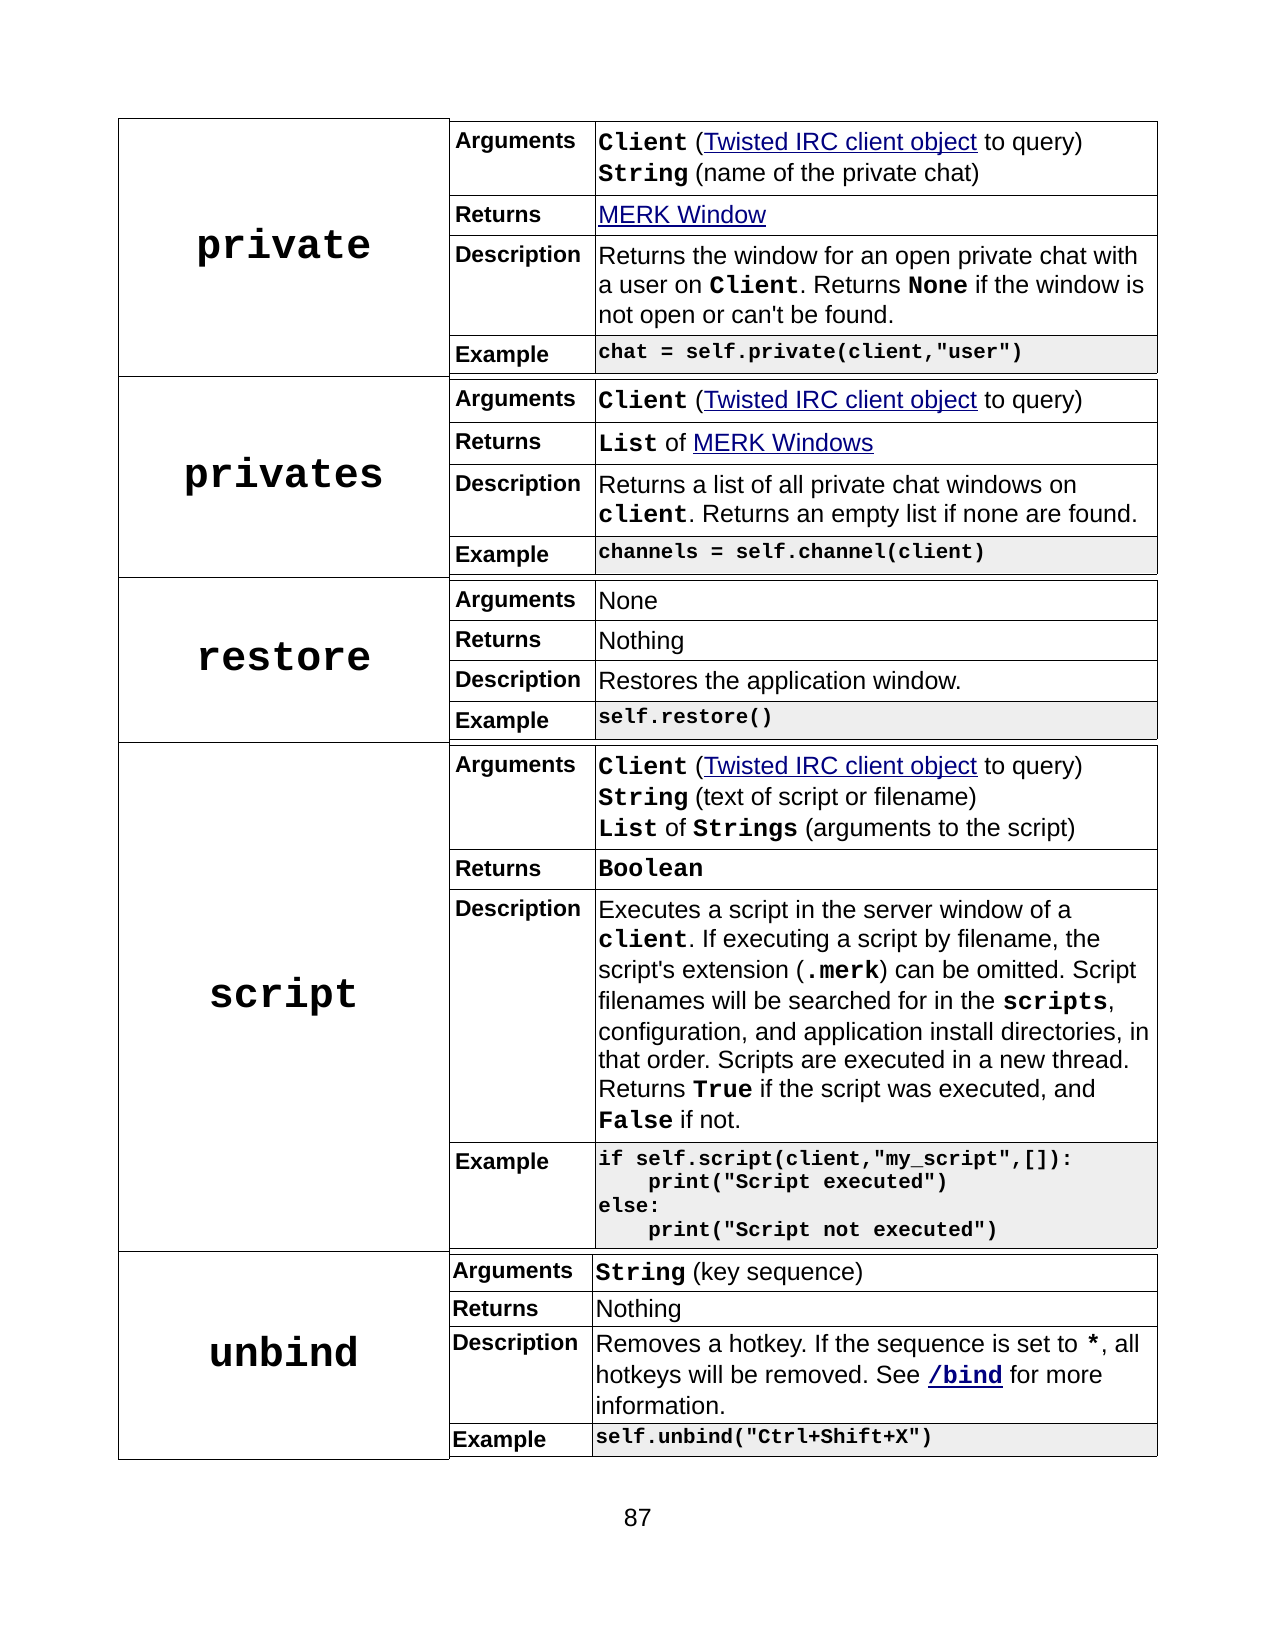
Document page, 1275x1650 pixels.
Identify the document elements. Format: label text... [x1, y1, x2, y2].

table_cell restore [119, 578, 449, 742]
table_header Client (Twisted IRC client object to query) String (text of script or filename) List of Strings (arguments to the script) [596, 746, 1157, 849]
table_cell Example [450, 537, 595, 573]
table_cell private [119, 119, 449, 376]
table_cell Restores the application window. [596, 661, 1157, 701]
table_cell Removes a hotkey. If the sequence is set to *, all hotkeys will be removed. See /bind for more information. [593, 1327, 1157, 1423]
table_header Arguments [450, 380, 595, 422]
table_header String (key sequence) [593, 1255, 1157, 1291]
table_cell if self.script(client,"my_script",[]): print("Script executed") else: print("Script not executed") [596, 1143, 1157, 1248]
table_cell script [119, 743, 449, 1251]
table_cell Nothing [593, 1292, 1157, 1326]
table_cell Description [450, 890, 595, 1142]
table_cell MERK Window [596, 196, 1157, 235]
table_cell Returns a list of all private chat windows on client. Returns an empty list if none are found. [596, 465, 1157, 536]
table_header Arguments [450, 581, 595, 620]
table_cell Description [450, 465, 595, 536]
table_header Arguments [450, 122, 595, 195]
table_cell Returns [450, 1292, 592, 1326]
table_header Client (Twisted IRC client object to query) String (name of the private chat) [596, 122, 1157, 195]
table_cell self.unbind("Ctrl+Shift+X") [593, 1424, 1157, 1456]
table_cell self.restore() [596, 702, 1157, 739]
table_cell Example [450, 1143, 595, 1248]
table_cell chat = self.private(client,"user") [596, 336, 1157, 373]
table_cell unbind [119, 1252, 449, 1459]
table_cell Nothing [596, 621, 1157, 660]
table_cell privates [119, 377, 449, 577]
table_header Arguments [450, 1255, 592, 1291]
table_cell Executes a script in the server window of a client. If executing a script by filename, the script's extension (.merk) can be omitted. Script filenames will be searched for in the scripts, configuration, and application install directories, in that order. Scripts are executed in a new thread. Returns True if the script was executed, and False if not. [596, 890, 1157, 1142]
table_cell Description [450, 661, 595, 701]
table_cell Returns the window for an open private chat with a user on Client. Returns None if the window is not open or can't be found. [596, 236, 1157, 335]
table_cell Returns [450, 196, 595, 235]
table_cell Example [450, 1424, 592, 1456]
table_cell Returns [450, 621, 595, 660]
table_header None [596, 581, 1157, 620]
table_cell Returns [450, 850, 595, 889]
table_cell Example [450, 336, 595, 373]
table_header Client (Twisted IRC client object to query) [596, 380, 1157, 422]
table_cell List of MERK Windows [596, 423, 1157, 464]
table_cell Description [450, 236, 595, 335]
table_cell Example [450, 702, 595, 739]
table_cell Description [450, 1327, 592, 1423]
table_header Arguments [450, 746, 595, 849]
table_cell channels = self.channel(client) [596, 537, 1157, 573]
table_cell Boolean [596, 850, 1157, 889]
table_cell Returns [450, 423, 595, 464]
